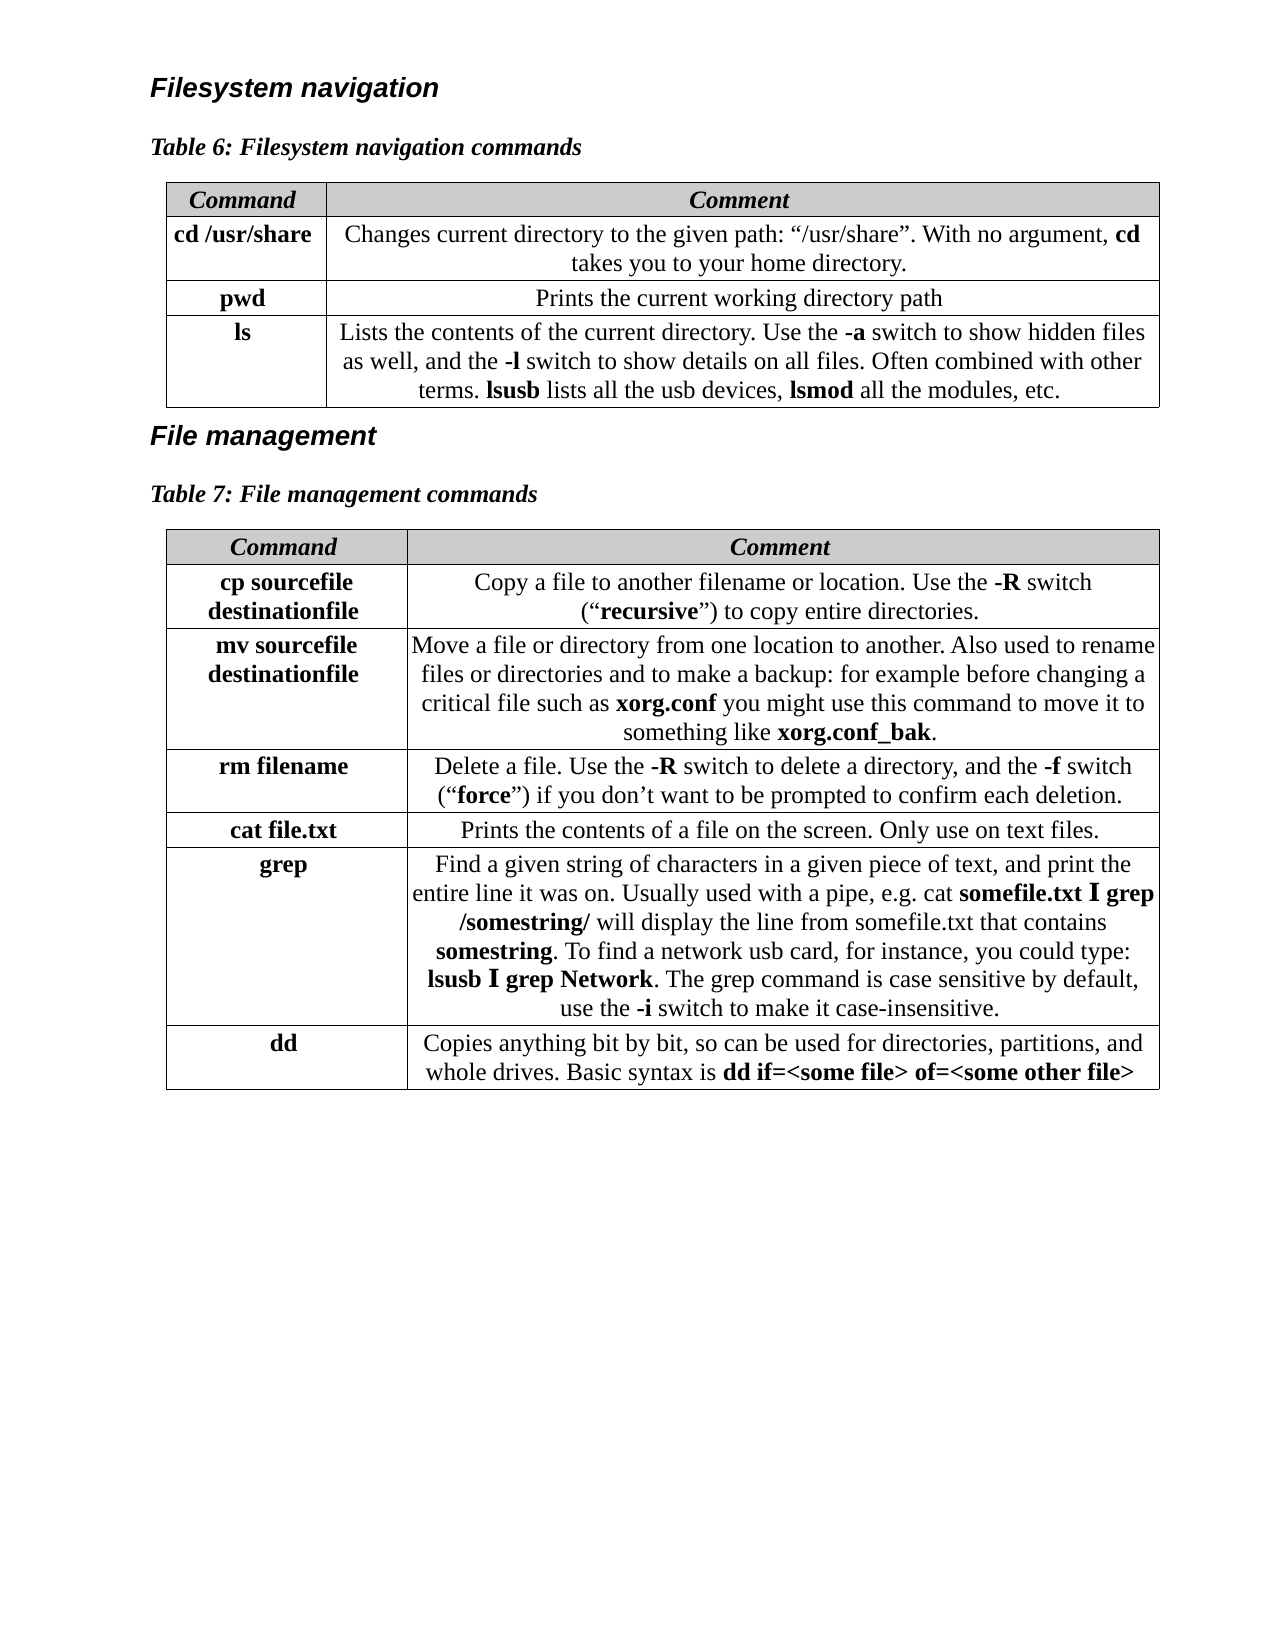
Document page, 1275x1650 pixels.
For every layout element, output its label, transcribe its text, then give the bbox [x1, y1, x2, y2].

table_cell pwd [167, 281, 326, 314]
table_cell mv sourcefile destinationfile [167, 629, 407, 748]
table_cell cp sourcefile destinationfile [167, 565, 407, 627]
table_cell Delete a file. Use the -R switch to delete a directory, and the -f switch (“force”) if you don’t want to be prompted to confirm each deletion. [408, 750, 1159, 812]
table_cell Lists the contents of the current directory. Use the -a switch to show hidden files as well, and the -l switch to show details on all files. Often combined with other terms. lsusb lists all the usb devices, lsmod all the modules, etc. [327, 316, 1159, 407]
text Table 7: File management commands [150, 479, 1125, 508]
table_cell cd /usr/share [167, 217, 326, 280]
subtitle Filesystem navigation [150, 72, 1125, 103]
table_cell Find a given string of characters in a given piece of text, and print the entire line it was on. Usually used with a pipe, e.g. cat somefile.txt Ⅰ grep /somestring/ will display the line from somefile.txt that contains somestring. To find a network usb card, for instance, you could type: lsusb Ⅰ grep Network. The grep command is case sensitive by default, use the -i switch to make it case-insensitive. [408, 848, 1159, 1025]
table_cell dd [167, 1026, 407, 1088]
table_cell ls [167, 316, 326, 407]
table_cell cat file.txt [167, 813, 407, 847]
table_cell Copies anything bit by bit, so can be used for directories, partitions, and whole drives. Basic syntax is dd if=<some file> of=<some other file> [408, 1026, 1159, 1088]
table_cell Move a file or directory from one location to another. Also used to rename files or directories and to make a backup: for example before changing a critical file such as xorg.conf you might use this command to move it to something like xorg.conf_bak. [408, 629, 1159, 748]
table_cell Prints the contents of a file on the screen. Only use on text files. [408, 813, 1159, 847]
table_header Command [167, 183, 326, 216]
table_header Comment [327, 183, 1159, 216]
table_header Comment [408, 530, 1159, 564]
table_cell grep [167, 848, 407, 1025]
table_header Command [167, 530, 407, 564]
table_cell Changes current directory to the given path: “/usr/share”. With no argument, cd takes you to your home directory. [327, 217, 1159, 280]
text Table 6: Filesystem navigation commands [150, 132, 1125, 160]
table_cell Copy a file to another filename or location. Use the -R switch (“recursive”) to copy entire directories. [408, 565, 1159, 627]
subtitle File management [150, 419, 1125, 451]
table_cell Prints the current working directory path [327, 281, 1159, 314]
table_cell rm filename [167, 750, 407, 812]
